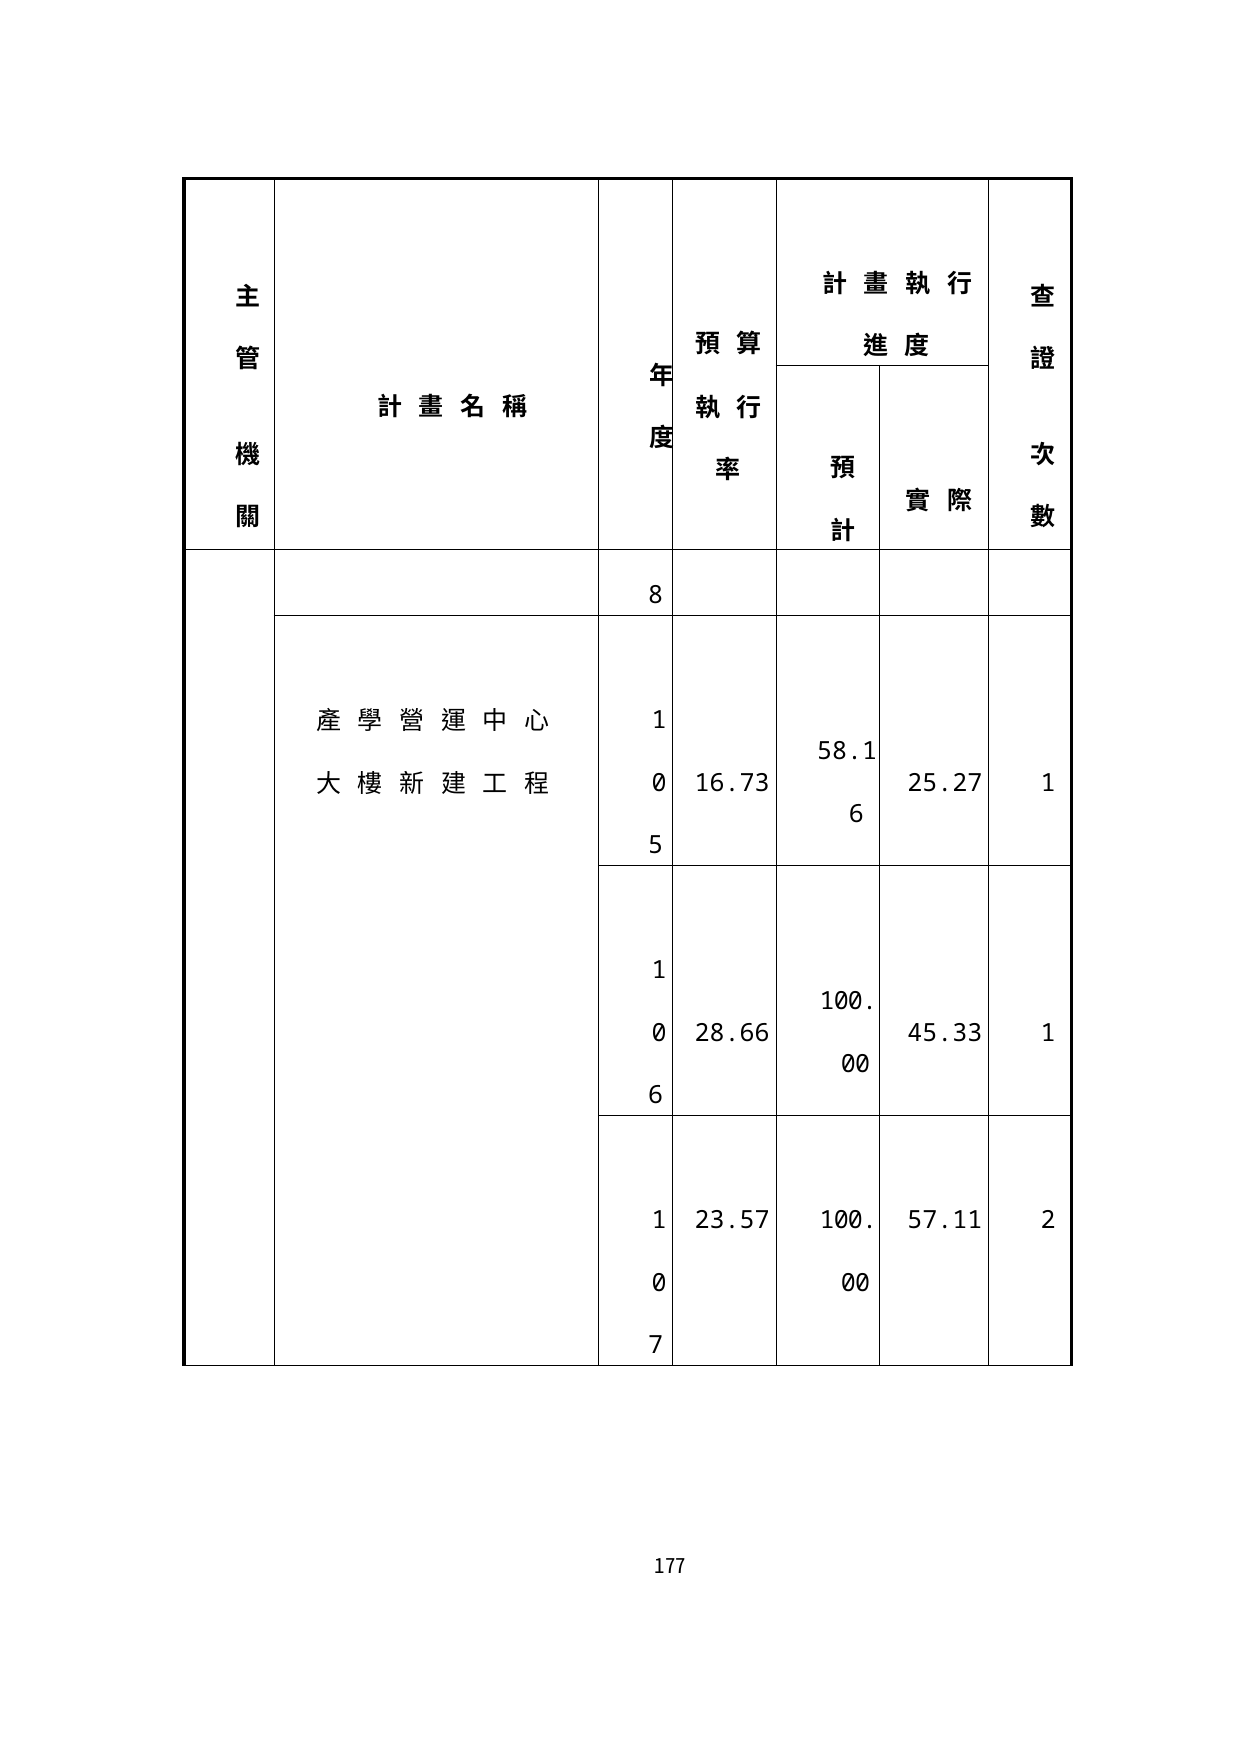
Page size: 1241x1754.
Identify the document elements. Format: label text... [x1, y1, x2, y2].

table_header 主管 機關 [186, 180, 274, 549]
table_cell 58.16 [777, 616, 879, 865]
table_header 查證 次數 [989, 180, 1070, 549]
table_cell 100.00 [777, 1116, 879, 1365]
table_cell 25.27 [880, 616, 988, 865]
table_cell 100.00 [777, 866, 879, 1115]
table_cell 16.73 [673, 616, 776, 865]
table_cell [186, 550, 274, 1365]
table_cell 23.57 [673, 1116, 776, 1365]
table_cell 8 [599, 550, 672, 615]
table_header 計畫名稱 [275, 180, 598, 549]
table_cell 1 [989, 616, 1070, 865]
table_header 年度 [599, 180, 672, 549]
table_cell 107 [599, 1116, 672, 1365]
table_cell 28.66 [673, 866, 776, 1115]
table_cell 2 [989, 1116, 1070, 1365]
table_cell [275, 550, 598, 615]
table_cell 57.11 [880, 1116, 988, 1365]
table_header 預算 執行率 [673, 180, 776, 549]
table_cell 106 [599, 866, 672, 1115]
table_cell [989, 550, 1070, 615]
table_cell 105 [599, 616, 672, 865]
table_cell [777, 550, 879, 615]
table_cell 1 [989, 866, 1070, 1115]
table_cell [673, 550, 776, 615]
table_cell 實際 [880, 366, 988, 549]
table_header 計畫執行進度 [777, 180, 988, 365]
table_cell [880, 550, 988, 615]
table_cell 45.33 [880, 866, 988, 1115]
table_cell 產學營運中心大樓新建工程 [275, 616, 598, 1365]
table_cell 預計 [777, 366, 879, 549]
